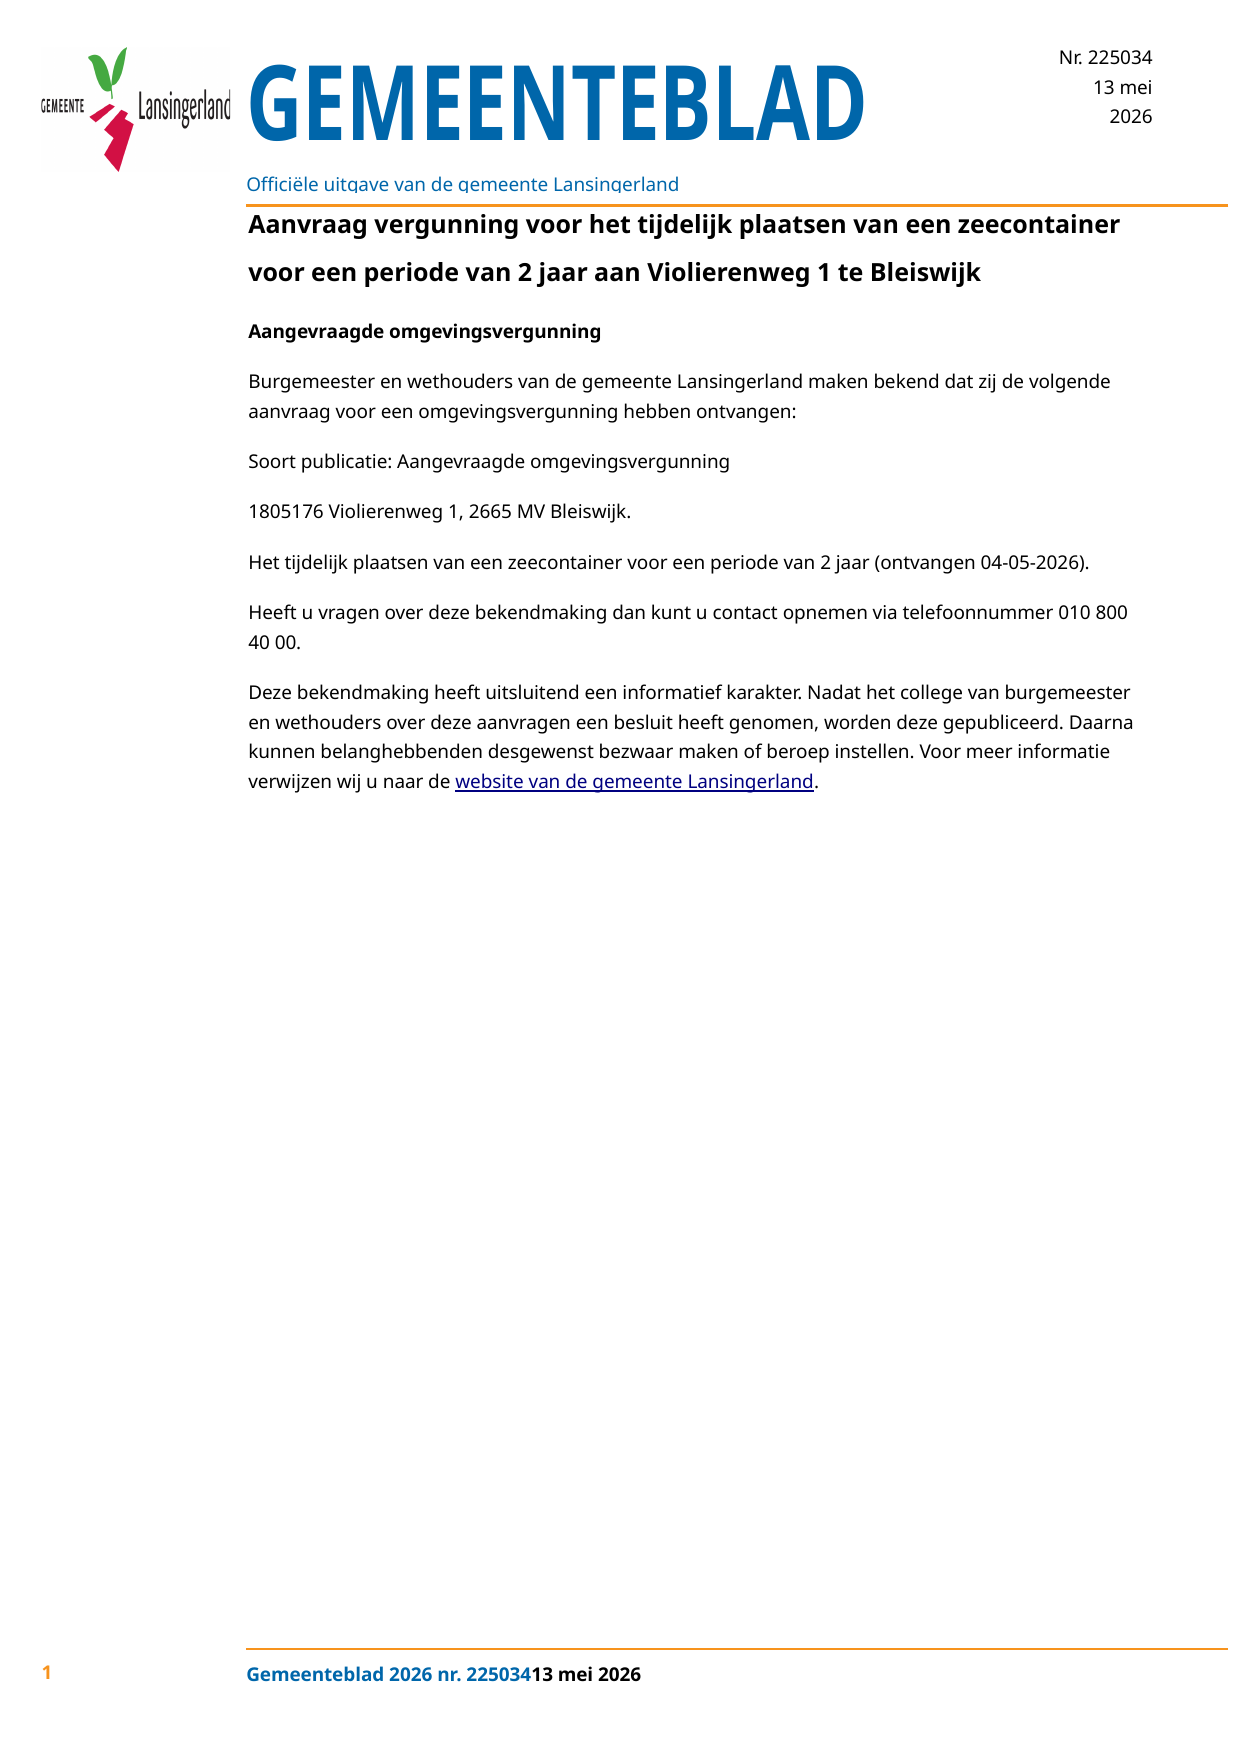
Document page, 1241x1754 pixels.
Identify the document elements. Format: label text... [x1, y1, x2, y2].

text Burgemeester en wethouders van de gemeente Lansingerland maken bekend dat zij de volgende aanvraag voor een omgevingsvergunning hebben ontvangen: [248, 368, 1152, 424]
text Aangevraagde omgevingsvergunning [248, 318, 1152, 344]
text Soort publicatie: Aangevraagde omgevingsvergunning [248, 448, 1152, 474]
text Het tijdelijk plaatsen van een zeecontainer voor een periode van 2 jaar (ontvangen 04-05-2026). [248, 549, 1152, 575]
text 1805176 Violierenweg 1, 2665 MV Bleiswijk. [248, 499, 1152, 524]
text Heeft u vragen over deze bekendmaking dan kunt u contact opnemen via telefoonnummer 010 800 40 00. [248, 599, 1152, 655]
text Aanvraag vergunning voor het tijdelijk plaatsen van een zeecontainer voor een periode van 2 jaar aan Violierenweg 1 te Bleiswijk [248, 207, 1152, 288]
picture [41, 47, 231, 172]
text Deze bekendmaking heeft uitsluitend een informatief karakter. Nadat het college van burgemeester en wethouders over deze aanvragen een besluit heeft genomen, worden deze gepubliceerd. Daarna kunnen belanghebbenden desgewenst bezwaar maken of beroep instellen. Voor meer informatie verwijzen wij u naar de website van de gemeente Lansingerland. [248, 679, 1152, 794]
